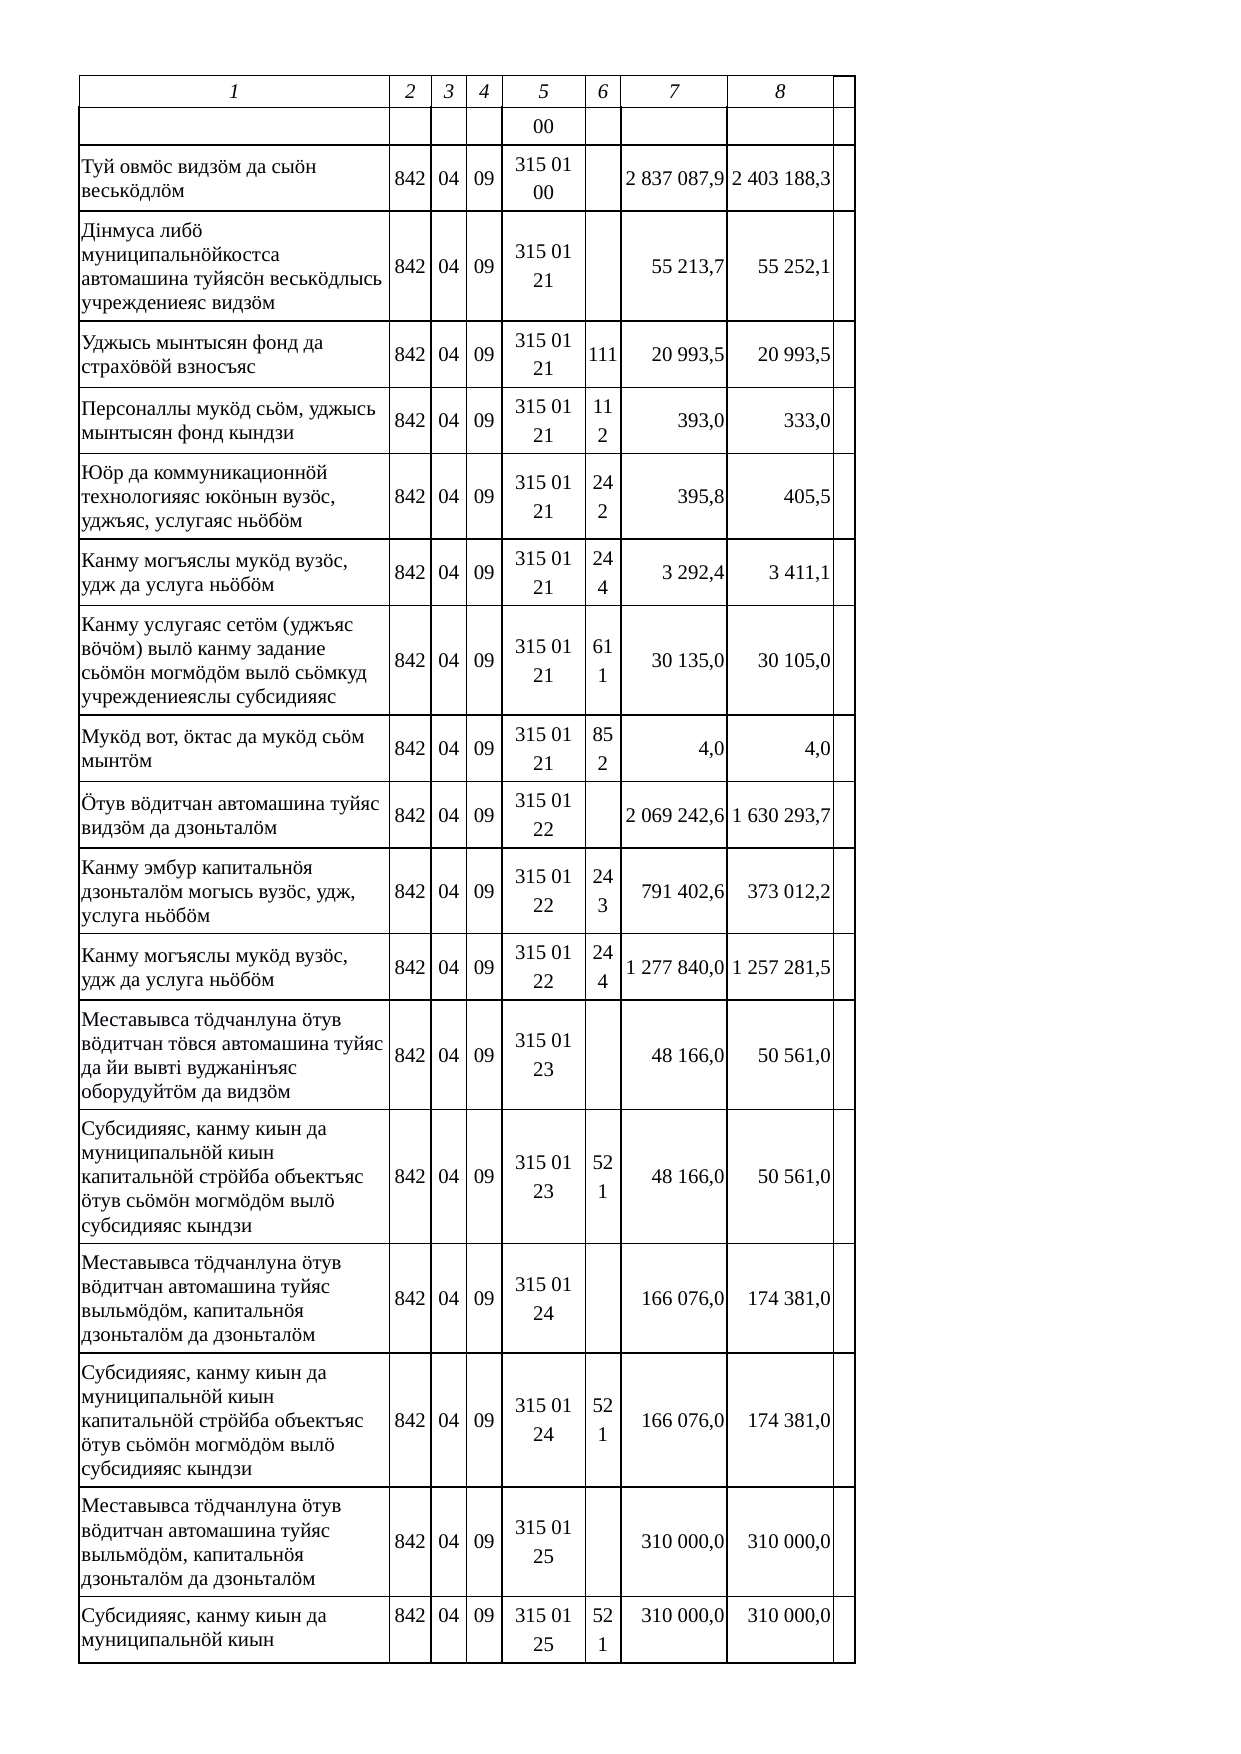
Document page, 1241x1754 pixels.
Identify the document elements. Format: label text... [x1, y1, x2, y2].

table_cell 315 01 25 [503, 1488, 585, 1596]
table_cell 842 [390, 606, 430, 714]
table_cell 04 [432, 212, 466, 320]
table_cell 842 [390, 849, 430, 933]
table_cell 315 01 00 [503, 146, 585, 210]
table_cell 55 252,1 [728, 212, 833, 320]
table_cell Дінмуса либӧ муниципальнӧйкостса автомашина туйясӧн веськӧдлысь учреждениеяс видзӧм [80, 212, 389, 320]
table_cell 842 [390, 782, 430, 847]
table_cell [586, 146, 620, 210]
table_cell 09 [467, 849, 501, 933]
table_cell 04 [432, 1354, 466, 1486]
table_cell [834, 322, 854, 386]
table_cell 315 01 24 [503, 1354, 585, 1486]
table_cell 04 [432, 540, 466, 605]
table_cell Мукӧд вот, ӧктас да мукӧд сьӧм мынтӧм [80, 716, 389, 781]
table_cell 09 [467, 1001, 501, 1109]
table_cell 48 166,0 [622, 1001, 726, 1109]
table_cell 174 381,0 [728, 1244, 833, 1352]
table_cell [834, 1354, 854, 1486]
table_cell 2 069 242,6 [622, 782, 726, 847]
table_header 5 [503, 76, 585, 106]
table_cell [834, 782, 854, 847]
table_cell 521 [586, 1597, 620, 1662]
table_header 7 [621, 76, 727, 106]
table_cell 3 411,1 [728, 540, 833, 605]
table_cell 315 01 21 [503, 388, 585, 453]
table_cell 09 [467, 934, 501, 999]
table_cell 373 012,2 [728, 849, 833, 933]
table_cell 521 [586, 1354, 620, 1486]
table_cell Ӧтув вӧдитчан автомашина туйяс видзӧм да дзоньталӧм [80, 782, 389, 847]
table_cell 1 630 293,7 [728, 782, 833, 847]
table_cell 315 01 21 [503, 212, 585, 320]
table_cell 04 [432, 322, 466, 386]
table_cell [834, 1001, 854, 1109]
table_cell 04 [432, 454, 466, 538]
table_cell [586, 782, 620, 847]
table_cell 09 [467, 716, 501, 781]
table_cell 315 01 21 [503, 322, 585, 386]
table_cell Канму услугаяс сетӧм (уджъяс вӧчӧм) вылӧ канму задание сьӧмӧн могмӧдӧм вылӧ сьӧмкуд учреждениеяслы субсидияяс [80, 606, 389, 714]
table_cell [834, 1488, 854, 1596]
table_header 8 [728, 76, 833, 106]
table_cell 310 000,0 [728, 1488, 833, 1596]
table_cell 842 [390, 322, 430, 386]
table_cell 09 [467, 1354, 501, 1486]
table_cell 09 [467, 1110, 501, 1242]
table_cell 4,0 [728, 716, 833, 781]
table_cell Канму могъяслы мукӧд вузӧс, удж да услуга ньӧбӧм [80, 934, 389, 999]
table_cell 310 000,0 [622, 1597, 726, 1662]
table_cell [834, 1244, 854, 1352]
table_cell 4,0 [622, 716, 726, 781]
table_cell [834, 388, 854, 453]
table_cell [586, 108, 620, 144]
table_cell Субсидияяс, канму киын да муниципальнӧй киын капитальнӧй стрӧйба объектъяс ӧтув сьӧмӧн могмӧдӧм вылӧ субсидияяс кындзи [80, 1110, 389, 1242]
table_cell 315 01 21 [503, 540, 585, 605]
table_cell 611 [586, 606, 620, 714]
table_cell 310 000,0 [622, 1488, 726, 1596]
table_cell 842 [390, 454, 430, 538]
table_cell 09 [467, 782, 501, 847]
table_cell [80, 108, 389, 144]
table_header 1 [80, 76, 389, 106]
table_cell 04 [432, 934, 466, 999]
table_cell Субсидияяс, канму киын да муниципальнӧй киын [80, 1597, 389, 1662]
table_cell 09 [467, 540, 501, 605]
table_cell [586, 1001, 620, 1109]
table_cell 09 [467, 322, 501, 386]
table_cell 55 213,7 [622, 212, 726, 320]
table_cell Меставывса тӧдчанлуна ӧтув вӧдитчан автомашина туйяс выльмӧдӧм, капитальнӧя дзоньталӧм да дзоньталӧм [80, 1488, 389, 1596]
table_cell [432, 108, 466, 144]
table_header 6 [586, 76, 620, 106]
table_cell 2 837 087,9 [622, 146, 726, 210]
table_cell 395,8 [622, 454, 726, 538]
table_cell 09 [467, 606, 501, 714]
table_cell 310 000,0 [728, 1597, 833, 1662]
table_cell 09 [467, 1488, 501, 1596]
table_cell 842 [390, 1597, 430, 1662]
table_cell 842 [390, 1354, 430, 1486]
table_cell 852 [586, 716, 620, 781]
table_cell 04 [432, 1110, 466, 1242]
table_cell 2 403 188,3 [728, 146, 833, 210]
table_cell 842 [390, 212, 430, 320]
table_cell 315 01 22 [503, 782, 585, 847]
table_cell [622, 108, 726, 144]
table_cell 393,0 [622, 388, 726, 453]
table_cell 112 [586, 388, 620, 453]
table_cell Юӧр да коммуникационнӧй технологияяс юкӧнын вузӧс, уджъяс, услугаяс ньӧбӧм [80, 454, 389, 538]
table_cell 30 135,0 [622, 606, 726, 714]
table_cell 30 105,0 [728, 606, 833, 714]
table_cell 09 [467, 388, 501, 453]
table_cell 09 [467, 454, 501, 538]
table_cell 315 01 22 [503, 849, 585, 933]
table_cell 04 [432, 1488, 466, 1596]
table_cell 09 [467, 1244, 501, 1352]
table_cell 20 993,5 [728, 322, 833, 386]
table_cell 09 [467, 212, 501, 320]
table_cell 04 [432, 388, 466, 453]
table_cell 842 [390, 1488, 430, 1596]
table_cell 04 [432, 1001, 466, 1109]
table_cell 405,5 [728, 454, 833, 538]
table_cell Персоналлы мукӧд сьӧм, уджысь мынтысян фонд кындзи [80, 388, 389, 453]
table_cell 48 166,0 [622, 1110, 726, 1242]
table_cell 09 [467, 146, 501, 210]
table_cell 04 [432, 716, 466, 781]
table_cell 842 [390, 934, 430, 999]
table_cell 315 01 21 [503, 606, 585, 714]
table_cell 842 [390, 540, 430, 605]
table_cell 50 561,0 [728, 1110, 833, 1242]
table_header 3 [432, 76, 466, 106]
table_cell 315 01 24 [503, 1244, 585, 1352]
table_cell 04 [432, 1597, 466, 1662]
table_cell 20 993,5 [622, 322, 726, 386]
table_cell 09 [467, 1597, 501, 1662]
table_cell 315 01 23 [503, 1110, 585, 1242]
table_cell 521 [586, 1110, 620, 1242]
table_header 2 [390, 76, 431, 106]
table_cell 04 [432, 606, 466, 714]
table_cell [586, 1488, 620, 1596]
table_cell Меставывса тӧдчанлуна ӧтув вӧдитчан тӧвся автомашина туйяс да йи вывті вуджанінъяс оборудуйтӧм да видзӧм [80, 1001, 389, 1109]
table_cell 244 [586, 934, 620, 999]
table_cell 174 381,0 [728, 1354, 833, 1486]
table_cell [834, 540, 854, 605]
table_cell [834, 1597, 854, 1662]
table_cell 315 01 21 [503, 716, 585, 781]
table_cell 166 076,0 [622, 1244, 726, 1352]
table_cell 842 [390, 1244, 430, 1352]
table_cell [834, 716, 854, 781]
table_cell 04 [432, 1244, 466, 1352]
table_cell [834, 108, 854, 144]
table_cell 50 561,0 [728, 1001, 833, 1109]
table_cell Меставывса тӧдчанлуна ӧтув вӧдитчан автомашина туйяс выльмӧдӧм, капитальнӧя дзоньталӧм да дзоньталӧм [80, 1244, 389, 1352]
table_cell 04 [432, 146, 466, 210]
table_cell 842 [390, 1110, 430, 1242]
table_header 4 [467, 76, 502, 106]
table_cell 842 [390, 388, 430, 453]
table_cell 315 01 21 [503, 454, 585, 538]
table_cell 242 [586, 454, 620, 538]
table_cell [834, 146, 854, 210]
table_cell Туй овмӧс видзӧм да сыӧн веськӧдлӧм [80, 146, 389, 210]
table_cell Канму эмбур капитальнӧя дзоньталӧм могысь вузӧс, удж, услуга ньӧбӧм [80, 849, 389, 933]
table_cell 04 [432, 849, 466, 933]
table_cell 333,0 [728, 388, 833, 453]
table_cell Канму могъяслы мукӧд вузӧс, удж да услуга ньӧбӧм [80, 540, 389, 605]
table_cell 04 [432, 782, 466, 847]
table_cell [834, 849, 854, 933]
table_cell [834, 606, 854, 714]
table_cell [834, 212, 854, 320]
table_cell 315 01 23 [503, 1001, 585, 1109]
table_cell 315 01 25 [503, 1597, 585, 1662]
table_cell 1 277 840,0 [622, 934, 726, 999]
table_cell [586, 212, 620, 320]
table_cell [834, 454, 854, 538]
table_cell [728, 108, 833, 144]
table_cell 244 [586, 540, 620, 605]
table_cell 791 402,6 [622, 849, 726, 933]
table_cell Уджысь мынтысян фонд да страхӧвӧй взносъяс [80, 322, 389, 386]
table_cell 111 [586, 322, 620, 386]
table_cell 00 [503, 108, 585, 144]
table_cell [834, 934, 854, 999]
table_cell 166 076,0 [622, 1354, 726, 1486]
table_cell [390, 108, 430, 144]
table_cell [586, 1244, 620, 1352]
table_cell [467, 108, 501, 144]
table_cell 3 292,4 [622, 540, 726, 605]
table_cell 315 01 22 [503, 934, 585, 999]
table_cell 842 [390, 1001, 430, 1109]
table_cell Субсидияяс, канму киын да муниципальнӧй киын капитальнӧй стрӧйба объектъяс ӧтув сьӧмӧн могмӧдӧм вылӧ субсидияяс кындзи [80, 1354, 389, 1486]
table_header [834, 77, 854, 106]
table_cell [834, 1110, 854, 1242]
table_cell 1 257 281,5 [728, 934, 833, 999]
table_cell 842 [390, 716, 430, 781]
table_cell 842 [390, 146, 430, 210]
table_cell 243 [586, 849, 620, 933]
